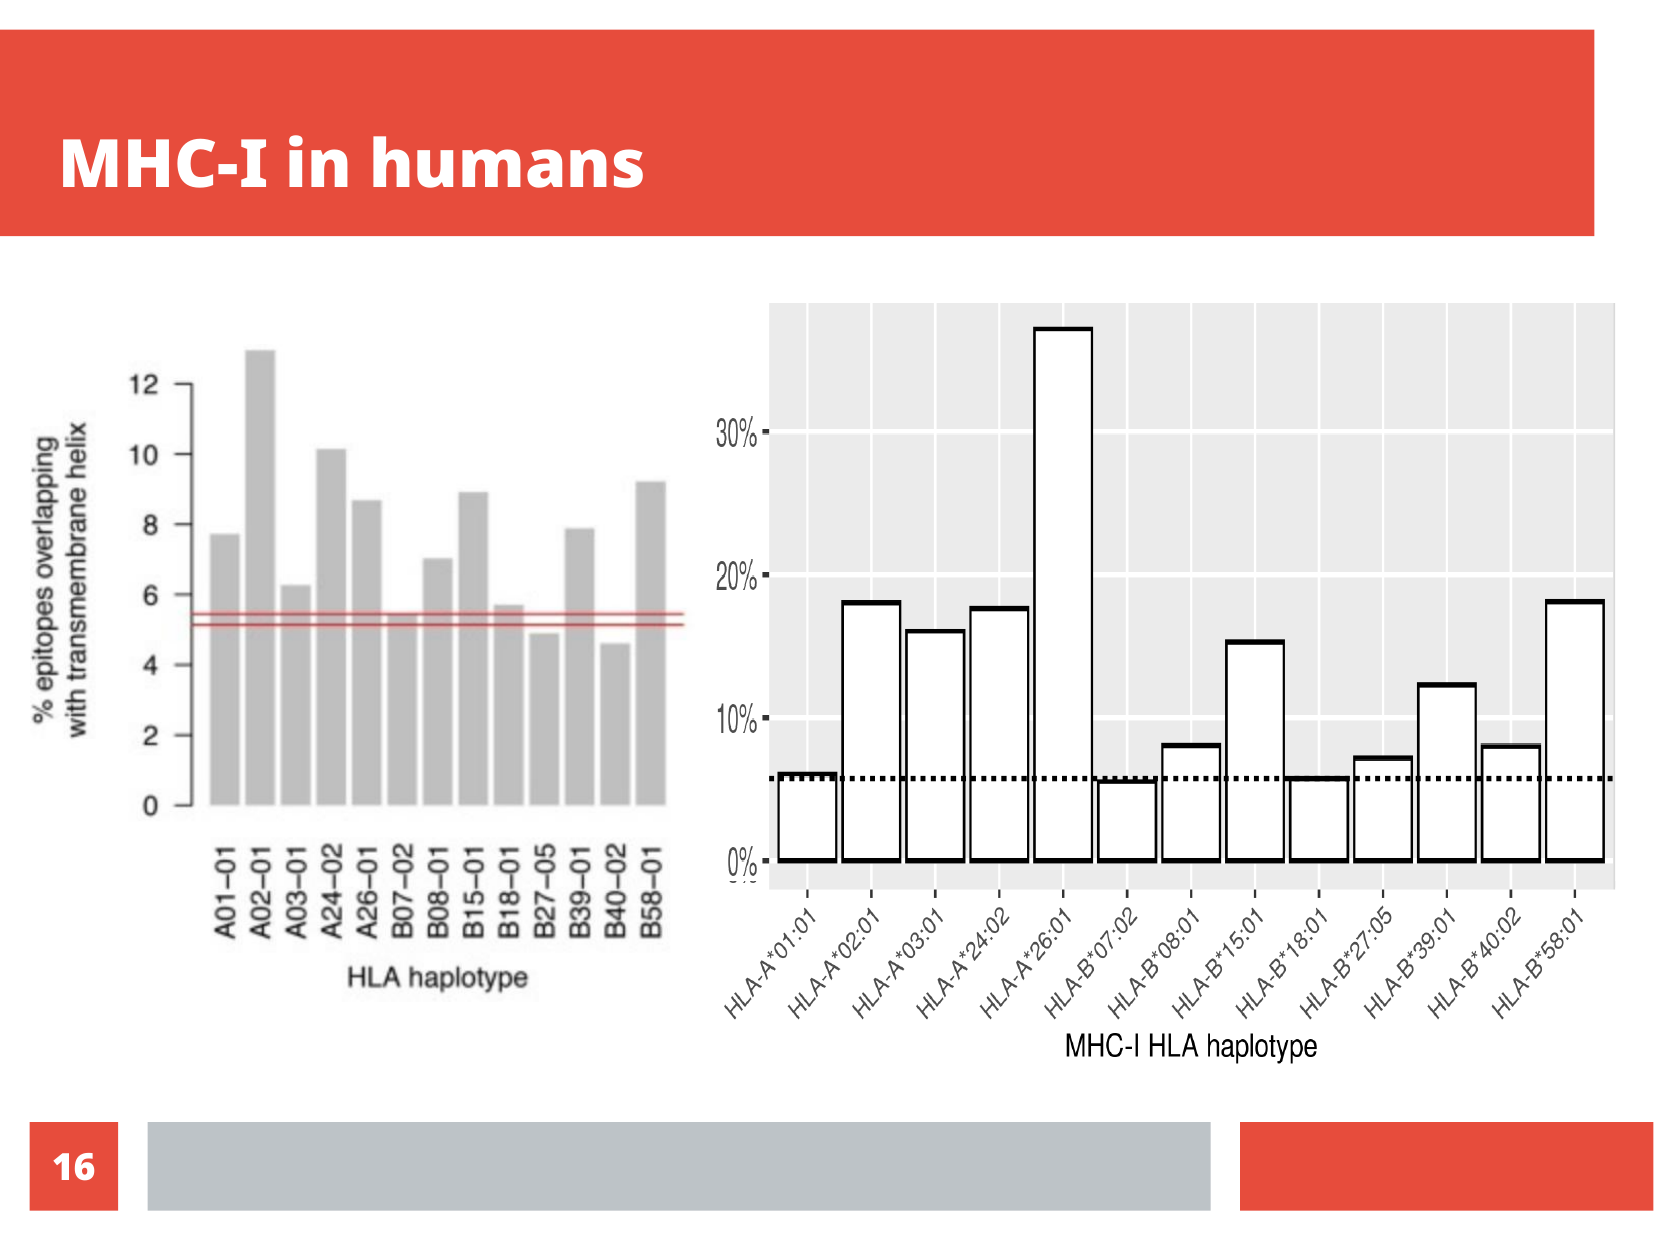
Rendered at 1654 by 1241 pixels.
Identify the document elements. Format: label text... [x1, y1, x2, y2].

title MHC-I in humans [59, 59, 1595, 207]
picture [30, 344, 703, 1002]
picture [715, 286, 1616, 1067]
